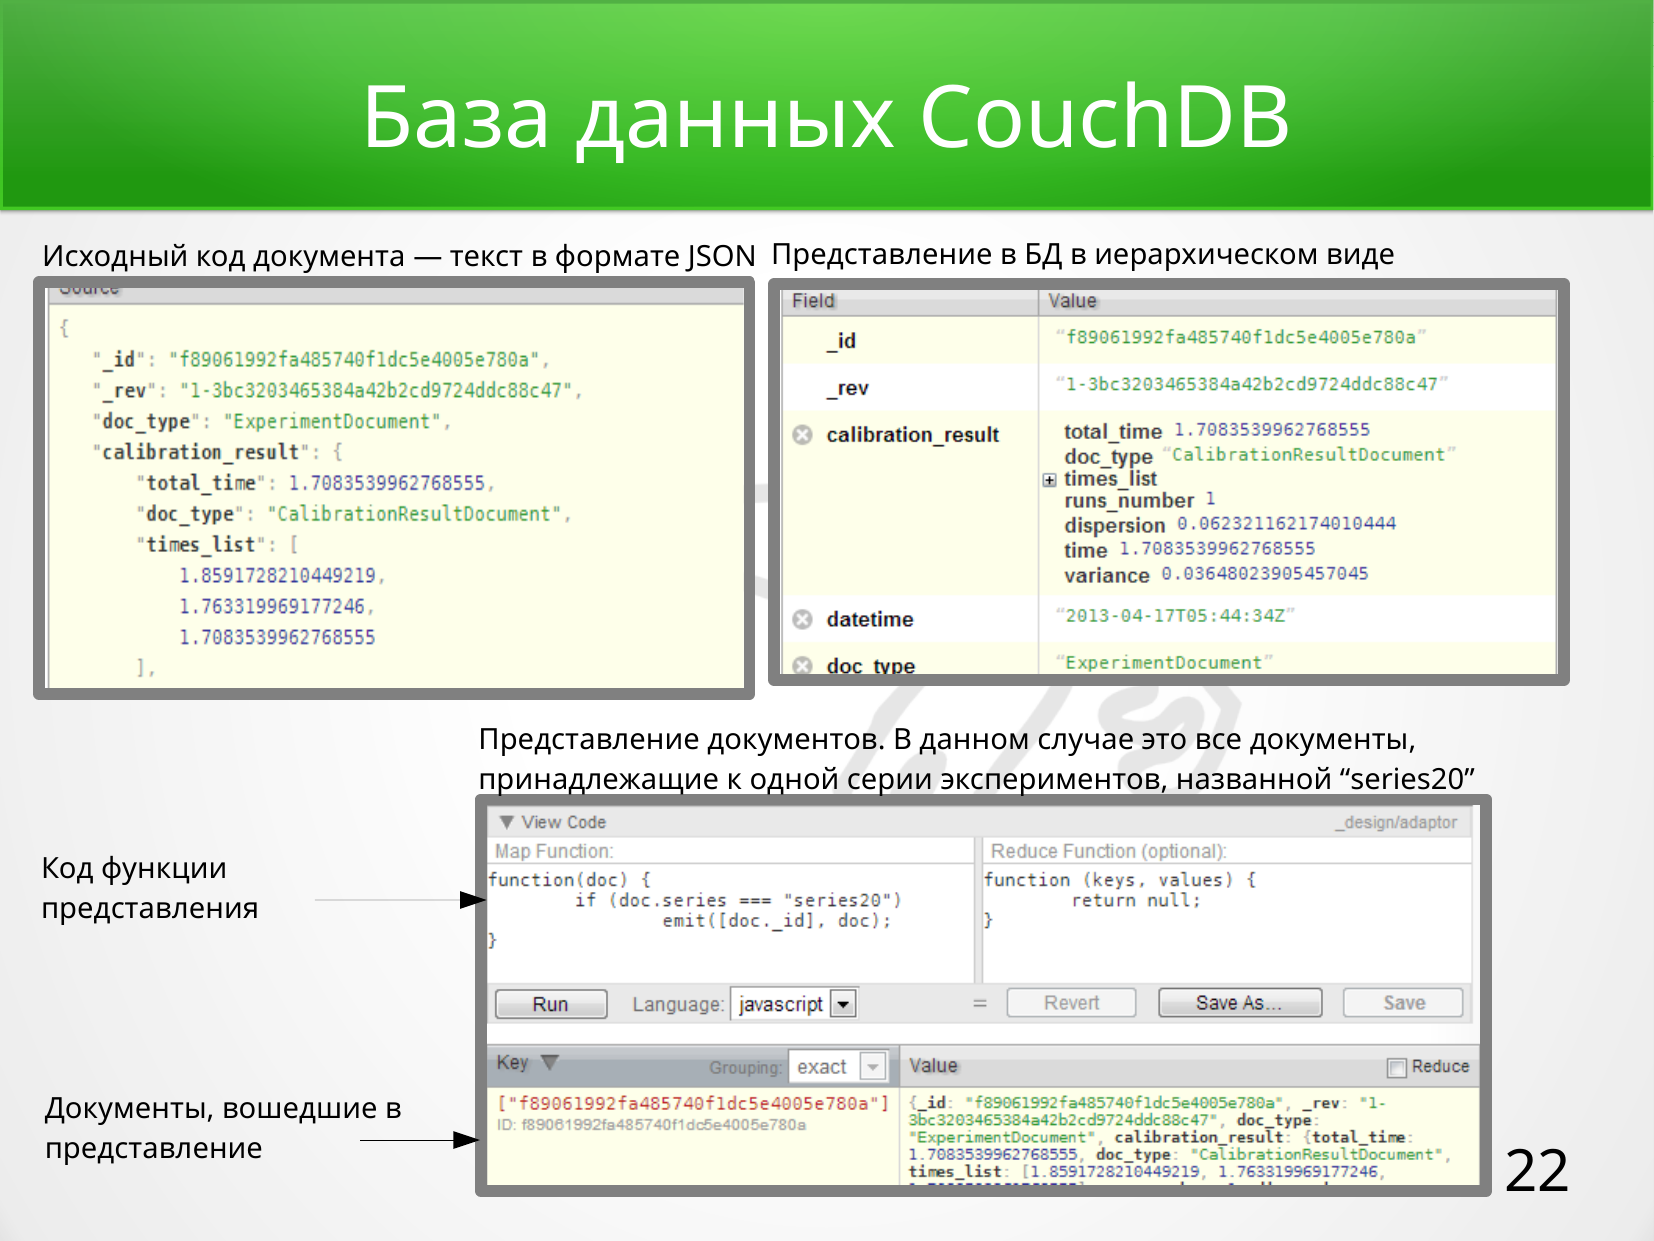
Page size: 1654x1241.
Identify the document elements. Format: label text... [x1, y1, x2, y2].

text_box Представление в БД в иерархическом виде [756, 225, 1375, 276]
picture [228, 305, 1443, 899]
picture [228, 901, 475, 949]
text_box Исходный код документа — текст в формате JSON [27, 228, 742, 279]
text_box Представление документов. В данном случае это все документы, принадлежащие к одной серии экспериментов, названной “series20” [463, 710, 1601, 805]
title База данных CouchDB [82, 49, 1571, 179]
picture [486, 805, 1481, 1186]
picture [45, 288, 744, 688]
text_box Код функции представления [26, 840, 387, 901]
picture [780, 290, 1559, 674]
text_box Документы, вошедшие в представление [30, 1079, 481, 1141]
